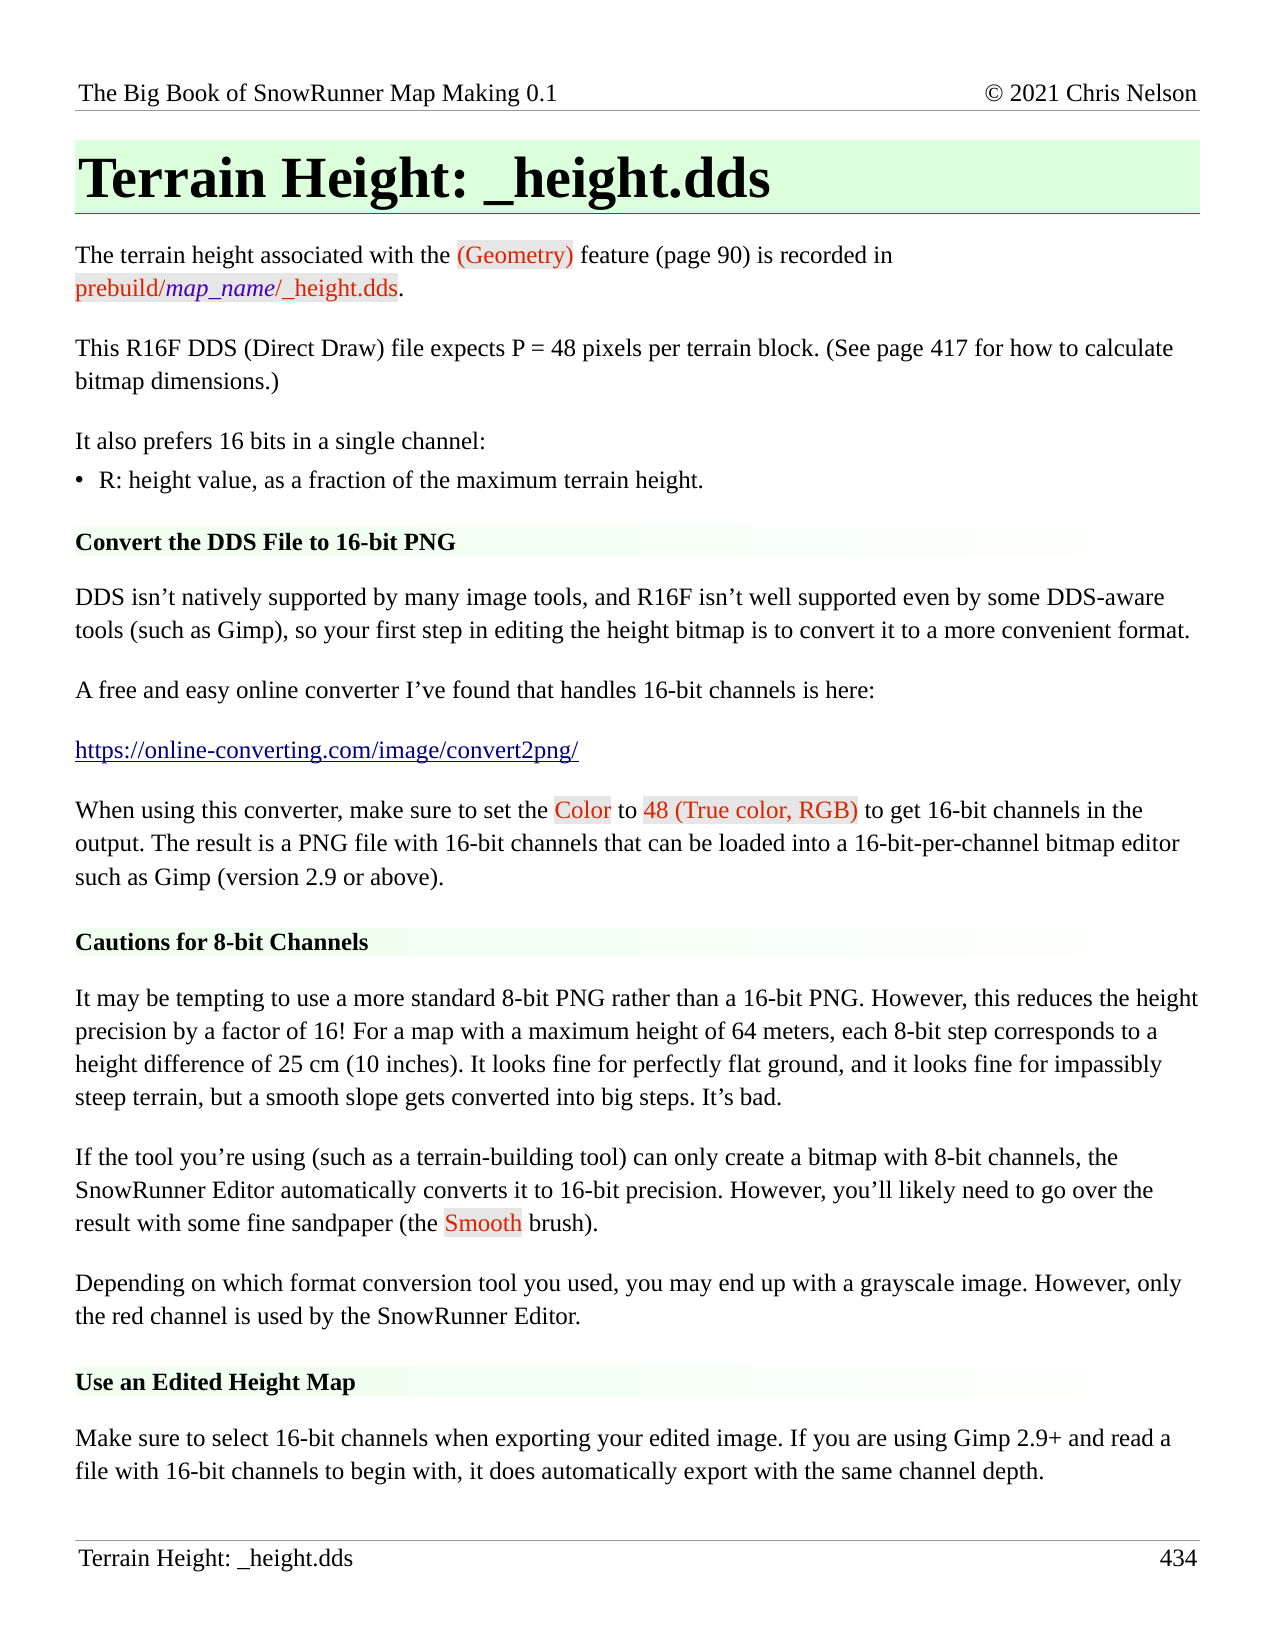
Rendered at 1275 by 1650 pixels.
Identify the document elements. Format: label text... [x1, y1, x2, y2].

text https://online-converting.com/image/convert2png/ [75, 736, 1200, 764]
text DDS isn’t natively supported by many image tools, and R16F isn’t well supported even by some DDS-aware tools (such as Gimp), so your first step in editing the height bitmap is to convert it to a more convenient format. [75, 582, 1200, 644]
text It may be tempting to use a more standard 8-bit PNG rather than a 16-bit PNG. However, this reduces the height precision by a factor of 16! For a map with a maximum height of 64 meters, each 8-bit step corresponds to a height difference of 25 cm (10 inches). It looks fine for perfectly flat ground, and it looks fine for impassibly steep terrain, but a smooth slope gets converted into big steps. It’s bad. [75, 983, 1200, 1111]
text The terrain height associated with the (Geometry) feature (page 90) is recorded in prebuild/map_name/_height.dds. [75, 240, 1200, 302]
text Make sure to select 16-bit channels when exporting your edited image. If you are using Gimp 2.9+ and read a file with 16-bit channels to begin with, it does automatically export with the same channel depth. [75, 1423, 1200, 1484]
subtitle Cautions for 8-bit Channels [75, 928, 1200, 956]
text Depending on which format conversion tool you used, you may end up with a grayscale image. However, only the red channel is used by the SnowRunner Editor. [75, 1268, 1200, 1330]
subtitle Convert the DDS File to 16-bit PNG [75, 527, 1200, 556]
list R: height value, as a fraction of the maximum terrain height. [75, 465, 1200, 494]
subtitle Use an Edited Height Map [75, 1367, 1200, 1396]
text When using this converter, make sure to set the Color to 48 (True color, RGB) to get 16-bit channels in the output. The result is a PNG file with 16-bit channels that can be loaded into a 16-bit-per-channel bitmap editor such as Gimp (version 2.9 or above). [75, 796, 1200, 890]
text A free and easy online converter I’ve found that handles 16-bit channels is here: [75, 676, 1200, 704]
subtitle It also prefers 16 bits in a single channel: [75, 426, 1200, 455]
subtitle Terrain Height: _height.dds [75, 140, 1200, 213]
text If the tool you’re using (such as a terrain-building tool) can only create a bitmap with 8-bit channels, the SnowRunner Editor automatically converts it to 16-bit precision. However, you’ll likely need to go over the result with some fine sandpaper (the Smooth brush). [75, 1142, 1200, 1237]
text This R16F DDS (Direct Draw) file expects P = 48 pixels per terrain block. (See page 417 for how to calculate bitmap dimensions.) [75, 333, 1200, 395]
